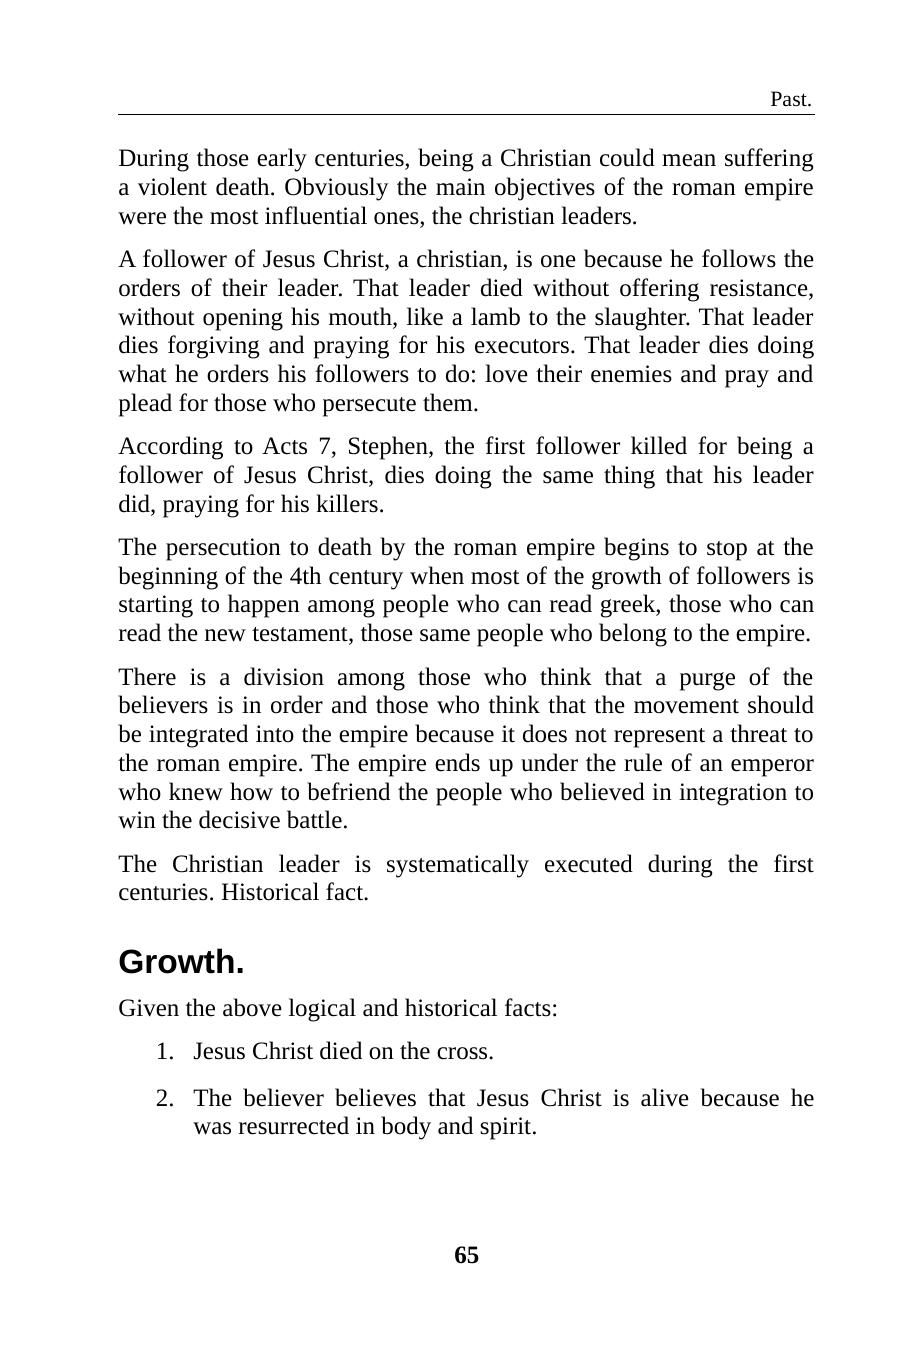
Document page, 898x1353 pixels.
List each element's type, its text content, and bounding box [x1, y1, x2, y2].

text A follower of Jesus Christ, a christian, is one because he follows the orders of their leader. That leader died without offering resistance, without opening his mouth, like a lamb to the slaughter. That leader dies forgiving and praying for his executors. That leader dies doing what he orders his followers to do: love their enemies and pray and plead for those who persecute them. [118, 244, 815, 417]
subtitle Growth. [118, 942, 815, 980]
text The Christian leader is systematically executed during the first centuries. Historical fact. [118, 849, 815, 906]
text Given the above logical and historical facts: [118, 993, 815, 1022]
text There is a division among those who think that a purge of the believers is in order and those who think that the movement should be integrated into the empire because it does not represent a threat to the roman empire. The empire ends up under the rule of an emperor who knew how to befriend the people who believed in integration to win the decisive battle. [118, 662, 815, 834]
text During those early centuries, being a Christian could mean suffering a violent death. Obviously the main objectives of the roman empire were the most influential ones, the christian leaders. [118, 143, 815, 229]
list The believer believes that Jesus Christ is alive because he was resurrected in body and spirit. [156, 1083, 815, 1140]
text According to Acts 7, Stephen, the first follower killed for being a follower of Jesus Christ, dies doing the same thing that his leader did, praying for his killers. [118, 431, 815, 517]
text The persecution to death by the roman empire begins to stop at the beginning of the 4th century when most of the growth of followers is starting to happen among people who can read greek, those who can read the new testament, those same people who belong to the empire. [118, 532, 815, 647]
list Jesus Christ died on the cross. [156, 1036, 815, 1065]
